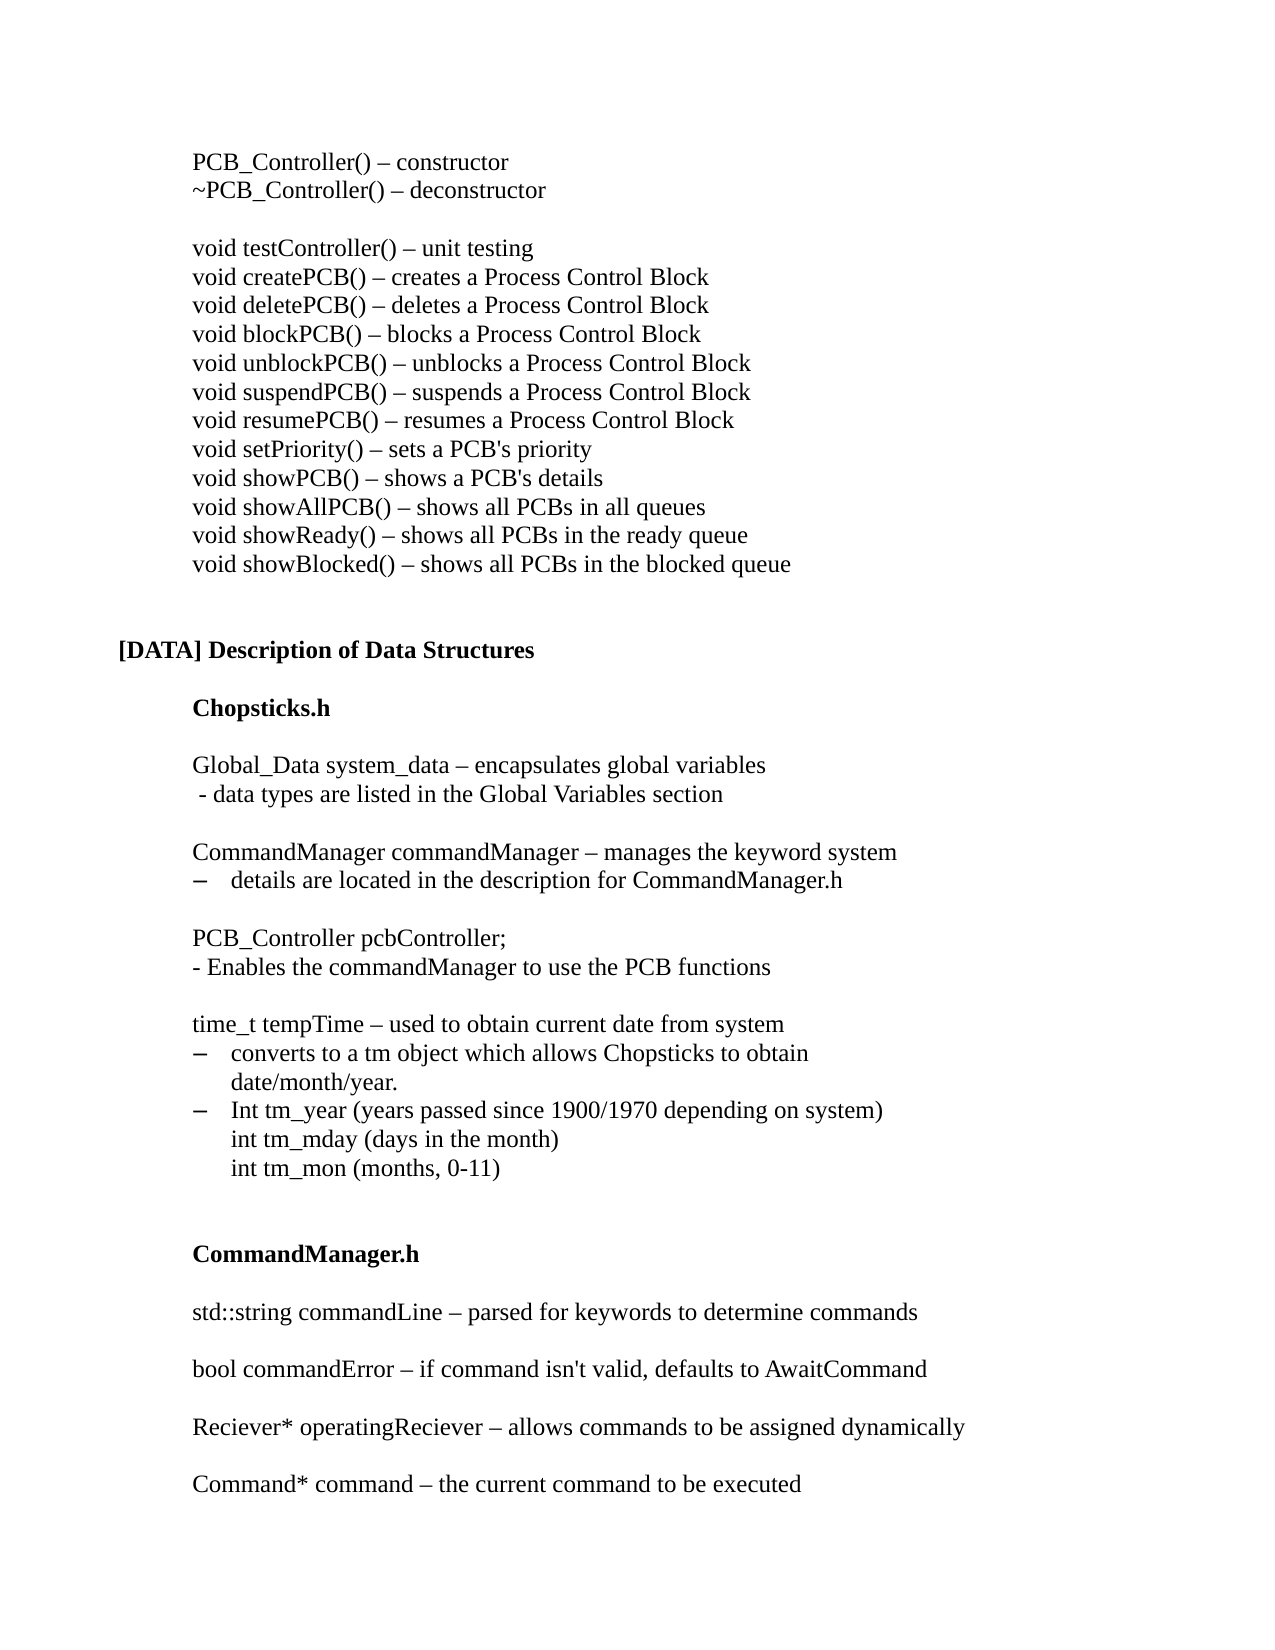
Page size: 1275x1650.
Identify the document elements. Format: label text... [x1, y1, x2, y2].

list date/month/year. [193, 1067, 1157, 1096]
text void suspendPCB() – suspends a Process Control Block [118, 377, 1157, 406]
text void testController() – unit testing [118, 233, 1157, 262]
text CommandManager commandManager – manages the keyword system [118, 837, 1157, 866]
text - Enables the commandManager to use the PCB functions [118, 952, 1157, 981]
text void blockPCB() – blocks a Process Control Block [118, 319, 1157, 348]
text ~PCB_Controller() – deconstructor [118, 176, 1157, 204]
text std::string commandLine – parsed for keywords to determine commands [118, 1297, 1157, 1326]
text PCB_Controller pcbController; [118, 923, 1157, 952]
text PCB_Controller() – constructor [118, 147, 1157, 176]
text void deletePCB() – deletes a Process Control Block [118, 291, 1157, 319]
text void createPCB() – creates a Process Control Block [118, 262, 1157, 291]
text Reciever* operatingReciever – allows commands to be assigned dynamically [118, 1412, 1157, 1441]
text void setPriority() – sets a PCB's priority [118, 434, 1157, 463]
text void unblockPCB() – unblocks a Process Control Block [118, 348, 1157, 377]
text Command* command – the current command to be executed [118, 1469, 1157, 1498]
list int tm_mon (months, 0-11) [193, 1153, 1157, 1182]
text Global_Data system_data – encapsulates global variables [118, 751, 1157, 779]
text void resumePCB() – resumes a Process Control Block [118, 406, 1157, 434]
list Int tm_year (years passed since 1900/1970 depending on system) [193, 1096, 1157, 1124]
list converts to a tm object which allows Chopsticks to obtain [193, 1038, 1157, 1067]
text void showBlocked() – shows all PCBs in the blocked queue [118, 549, 1157, 578]
text time_t tempTime – used to obtain current date from system [118, 1009, 1157, 1038]
text Chopsticks.h [118, 693, 1157, 722]
list int tm_mday (days in the month) [193, 1124, 1157, 1153]
text - data types are listed in the Global Variables section [118, 779, 1157, 808]
text CommandManager.h [118, 1239, 1157, 1268]
text void showPCB() – shows a PCB's details [118, 463, 1157, 492]
text bool commandError – if command isn't valid, defaults to AwaitCommand [118, 1354, 1157, 1383]
list details are located in the description for CommandManager.h [193, 866, 1157, 894]
text [DATA] Description of Data Structures [118, 636, 1157, 664]
text void showAllPCB() – shows all PCBs in all queues [118, 492, 1157, 521]
text void showReady() – shows all PCBs in the ready queue [118, 521, 1157, 549]
